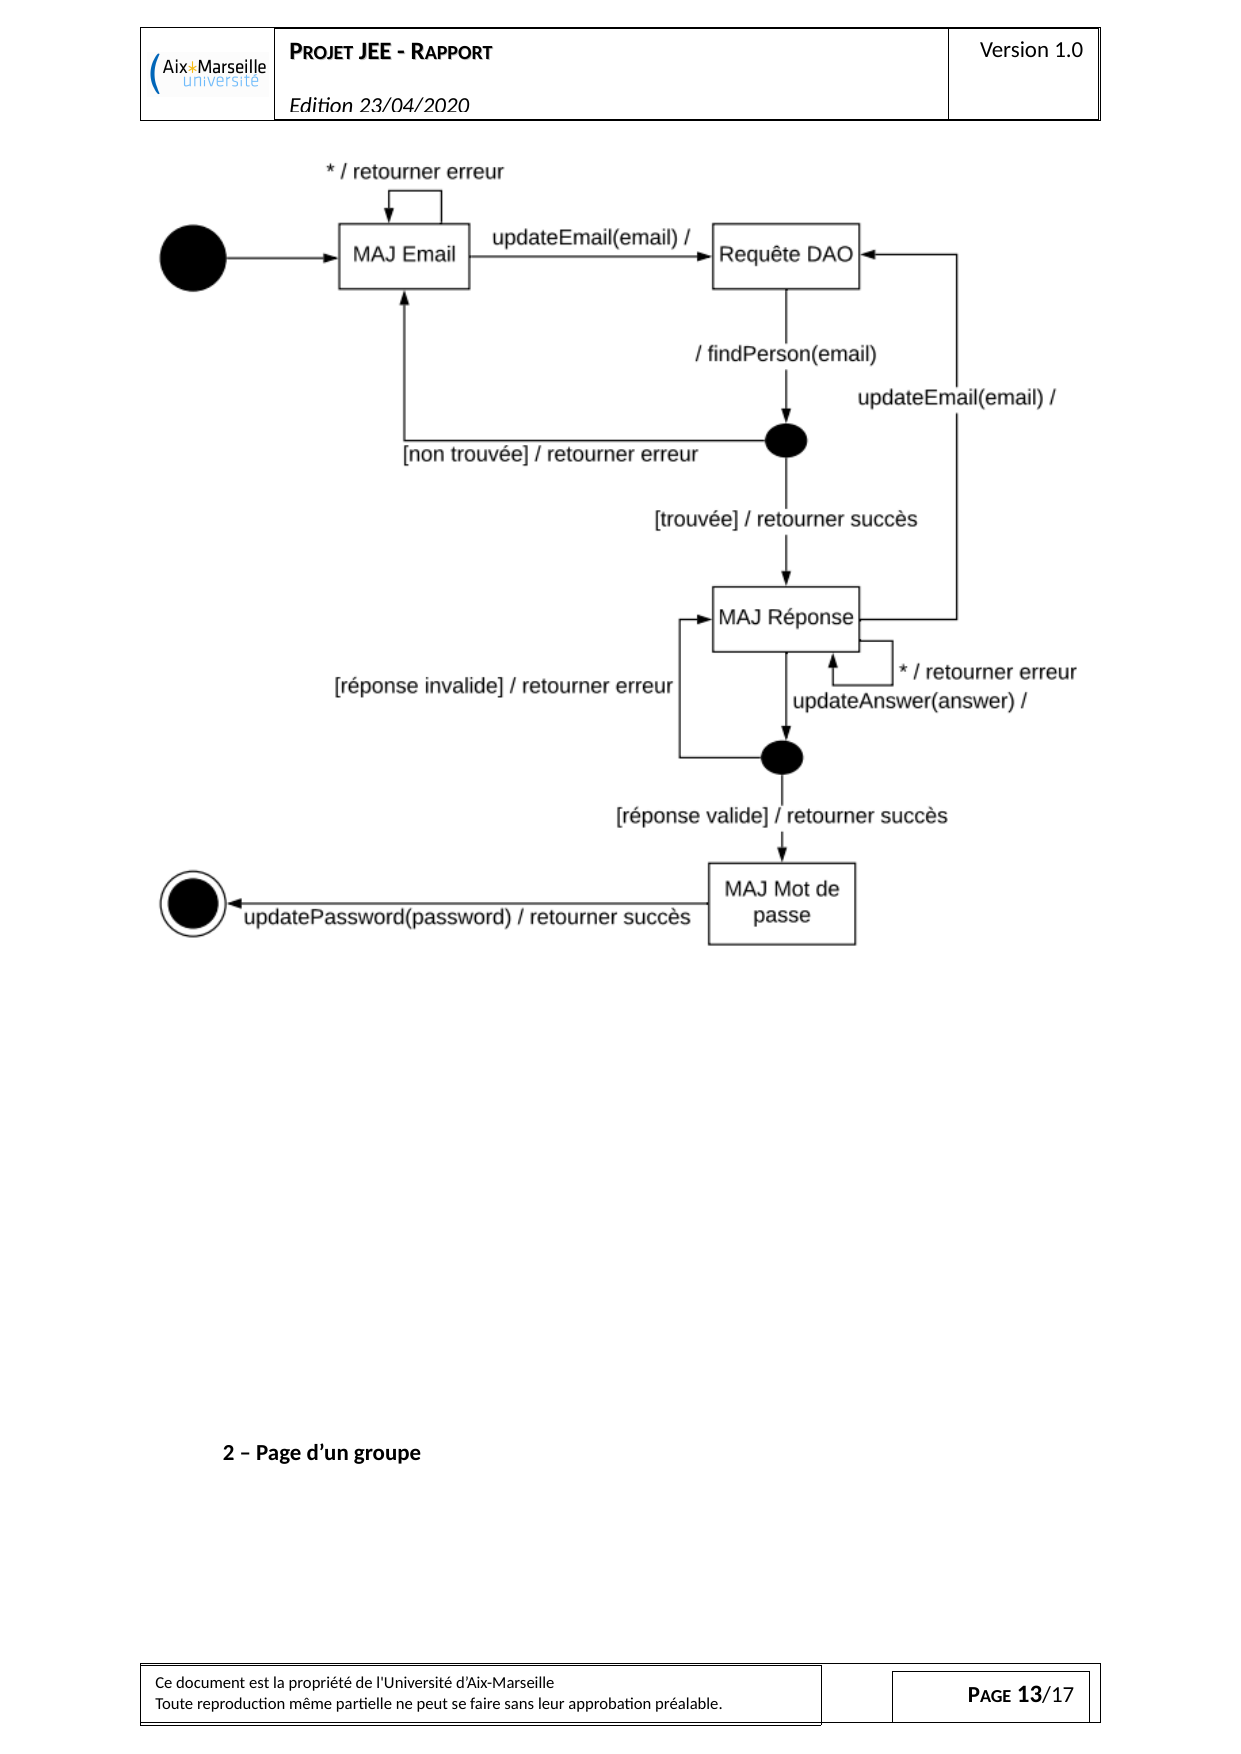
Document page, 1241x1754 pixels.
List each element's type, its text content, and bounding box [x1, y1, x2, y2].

picture [147, 147, 1093, 958]
text 2 – Page d’un groupe [148, 1438, 1093, 1467]
picture [147, 52, 269, 97]
